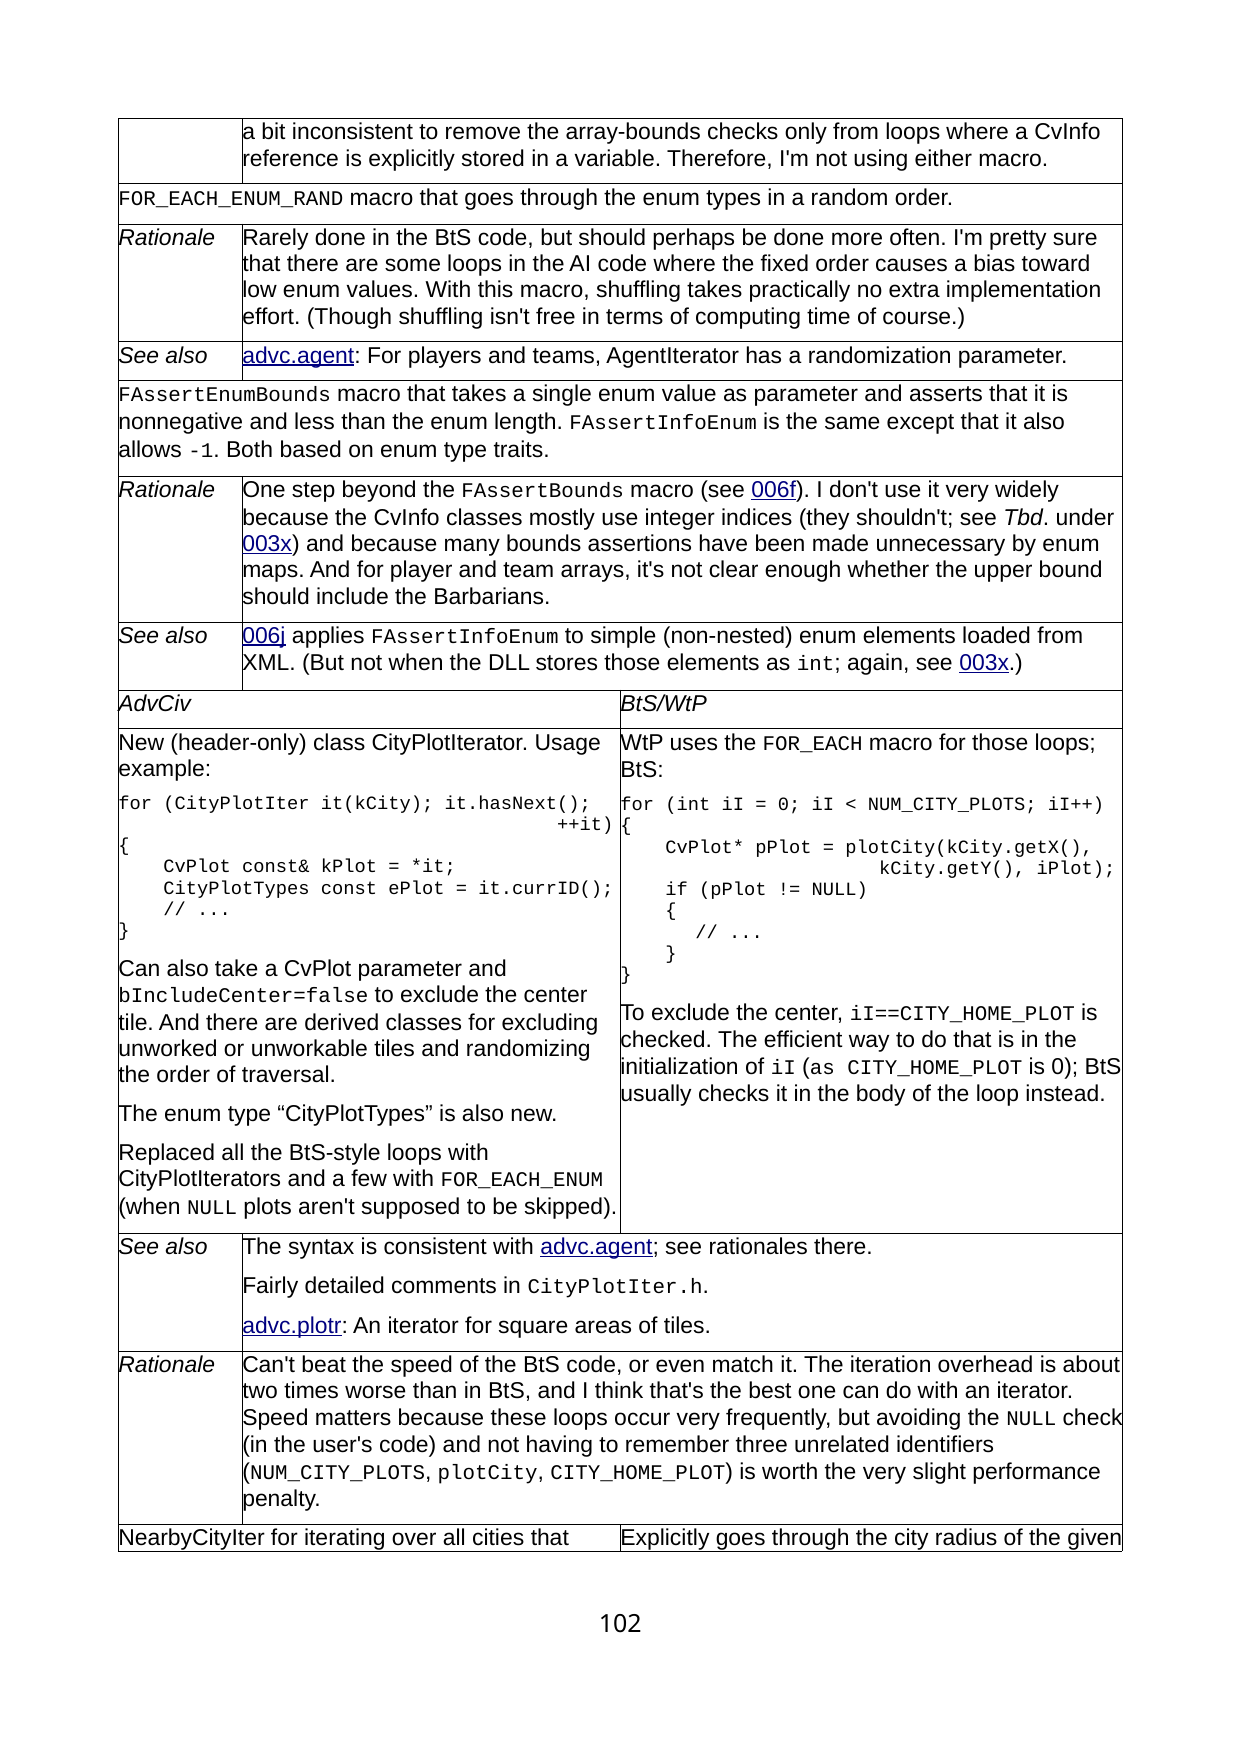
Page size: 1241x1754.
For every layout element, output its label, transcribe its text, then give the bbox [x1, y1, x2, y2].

table_cell [119, 119, 242, 183]
table_cell NearbyCityIter for iterating over all cities that [119, 1525, 620, 1551]
table_cell Rationale [119, 477, 242, 622]
table_cell One step beyond the FAssertBounds macro (see 006f). I don't use it very widely because the CvInfo classes mostly use integer indices (they shouldn't; see Tbd. under 003x) and because many bounds assertions have been made unnecessary by enum maps. And for player and team arrays, it's not clear enough whether the upper bound should include the Barbarians. [243, 477, 1122, 622]
table_cell FOR_EACH_ENUM_RAND macro that goes through the enum types in a random order. [119, 184, 1122, 223]
table_cell Rationale [119, 1352, 242, 1524]
table_cell WtP uses the FOR_EACH macro for those loops; BtS: for (int iI = 0; iI < NUM_CITY_PLOTS; iI++) { CvPlot* pPlot = plotCity(kCity.getX(), kCity.getY(), iPlot); if (pPlot != NULL) { // ... } } To exclude the center, iI==CITY_HOME_PLOT is checked. The efficient way to do that is in the initialization of iI (as CITY_HOME_PLOT is 0); BtS usually checks it in the body of the loop instead. [621, 729, 1122, 1233]
table_cell BtS/WtP [621, 691, 1122, 728]
table_cell a bit inconsistent to remove the array-bounds checks only from loops where a CvInfo reference is explicitly stored in a variable. Therefore, I'm not using either macro. [243, 119, 1122, 183]
table_cell The syntax is consistent with advc.agent; see rationales there. Fairly detailed comments in CityPlotIter.h. advc.plotr: An iterator for square areas of tiles. [243, 1234, 1122, 1351]
table_cell FAssertEnumBounds macro that takes a single enum value as parameter and asserts that it is nonnegative and less than the enum length. FAssertInfoEnum is the same except that it also allows -1. Both based on enum type traits. [119, 381, 1122, 476]
table_cell Rationale [119, 225, 242, 341]
table_cell New (header-only) class CityPlotIterator. Usage example: for (CityPlotIter it(kCity); it.hasNext(); ++it) { CvPlot const& kPlot = *it; CityPlotTypes const ePlot = it.currID(); // ... } Can also take a CvPlot parameter and bIncludeCenter=false to exclude the center tile. And there are derived classes for excluding unworked or unworkable tiles and randomizing the order of traversal. The enum type “CityPlotTypes” is also new. Replaced all the BtS-style loops with CityPlotIterators and a few with FOR_EACH_ENUM (when NULL plots aren't supposed to be skipped). [119, 729, 620, 1233]
table_cell See also [119, 1234, 242, 1351]
table_cell 006j applies FAssertInfoEnum to simple (non-nested) enum elements loaded from XML. (But not when the DLL stores those elements as int; again, see 003x.) [243, 623, 1122, 689]
table_cell AdvCiv [119, 691, 620, 728]
table_cell Can't beat the speed of the BtS code, or even match it. The iteration overhead is about two times worse than in BtS, and I think that's the best one can do with an iterator. Speed matters because these loops occur very frequently, but avoiding the NULL check (in the user's code) and not having to remember three unrelated identifiers (NUM_CITY_PLOTS, plotCity, CITY_HOME_PLOT) is worth the very slight performance penalty. [243, 1352, 1122, 1524]
table_cell See also [119, 342, 242, 380]
table_cell advc.agent: For players and teams, AgentIterator has a randomization parameter. [243, 342, 1122, 380]
table_cell Rarely done in the BtS code, but should perhaps be done more often. I'm pretty sure that there are some loops in the AI code where the fixed order causes a bias toward low enum values. With this macro, shuffling takes practically no extra implementation effort. (Though shuffling isn't free in terms of computing time of course.) [243, 225, 1122, 341]
table_cell See also [119, 623, 242, 689]
table_cell Explicitly goes through the city radius of the given [621, 1525, 1122, 1551]
